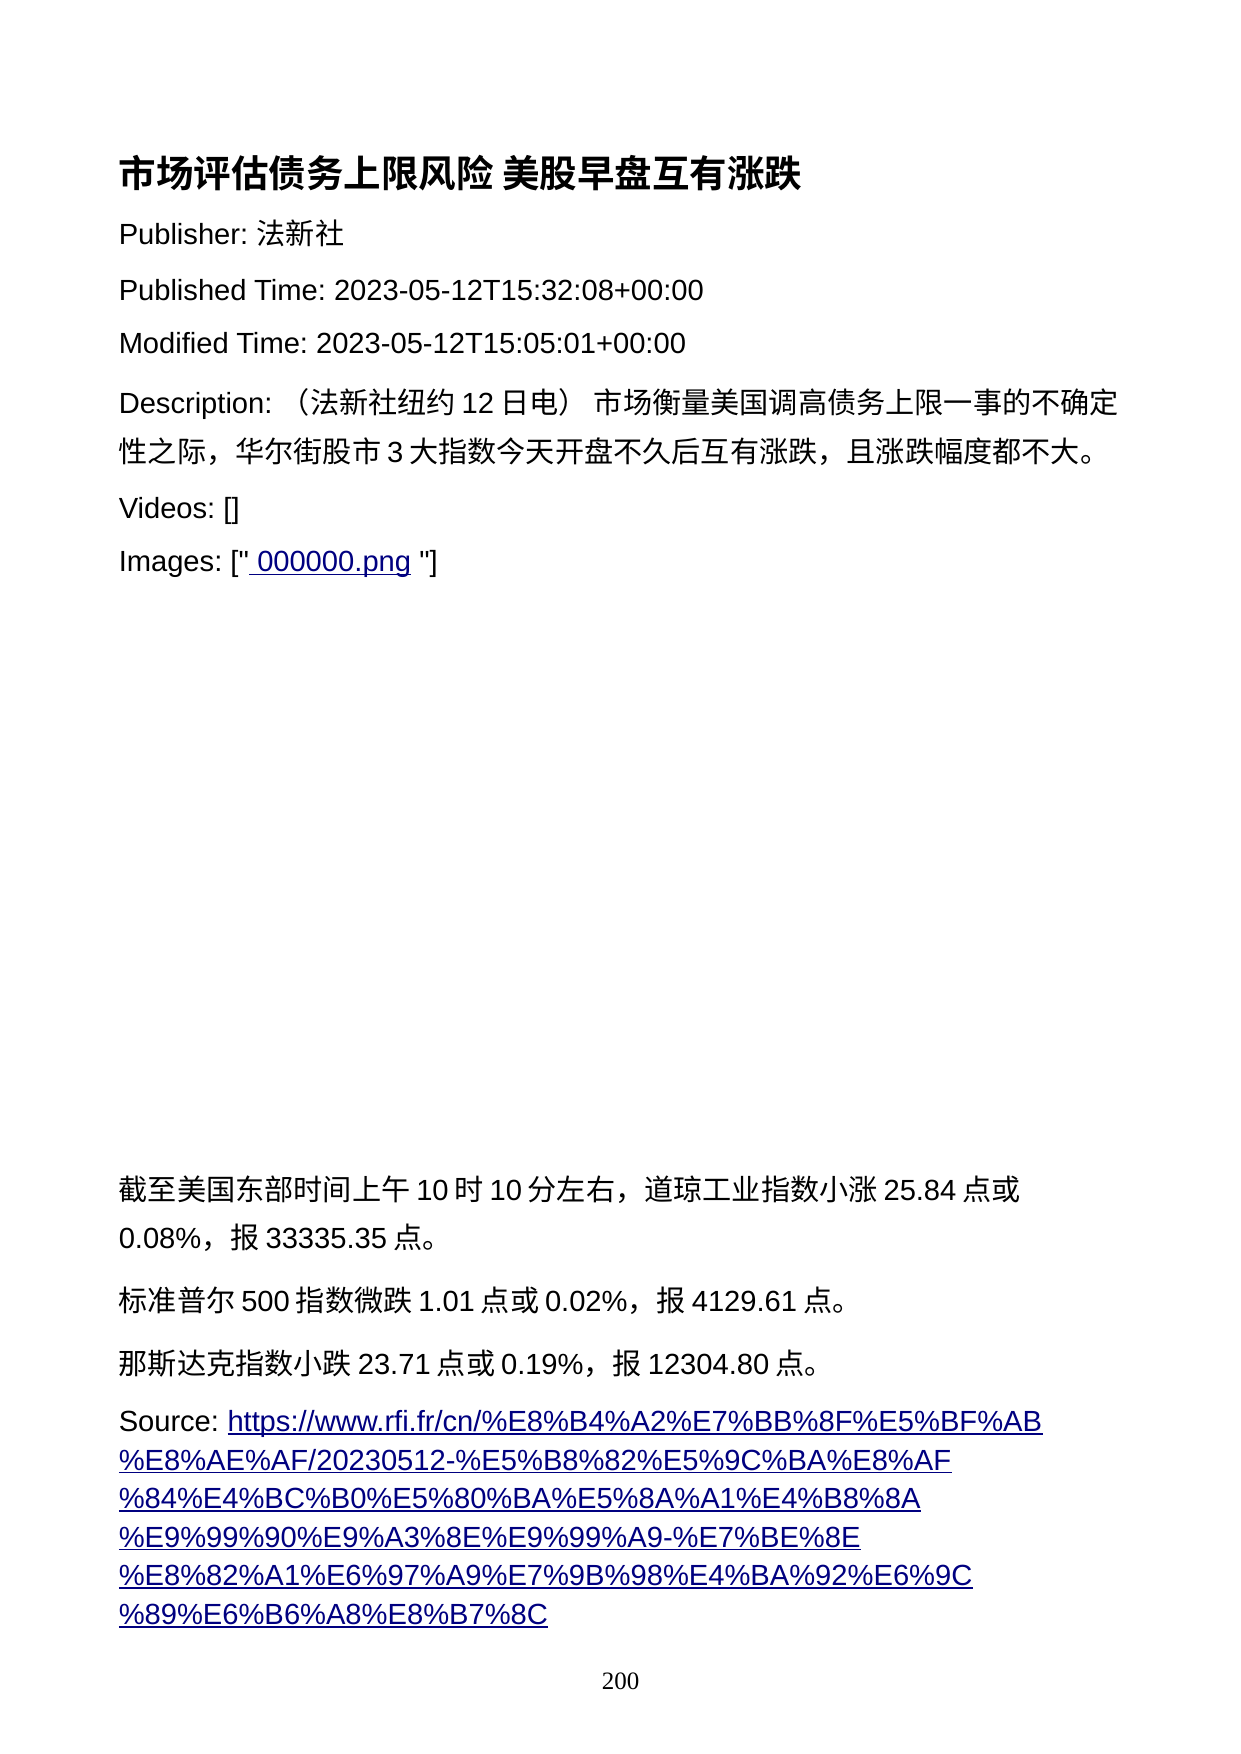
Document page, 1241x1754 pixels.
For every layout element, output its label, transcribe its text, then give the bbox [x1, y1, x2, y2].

text Publisher: 法新社 [118, 210, 1122, 253]
subtitle 市场评估债务上限风险 美股早盘互有涨跌 [118, 143, 1122, 198]
text Videos: [] [118, 491, 1122, 525]
text Modified Time: 2023-05-12T15:05:01+00:00 [118, 327, 1122, 360]
text Images: [" 000000.png "] [118, 544, 1122, 578]
text Published Time: 2023-05-12T15:32:08+00:00 [118, 273, 1122, 307]
text 截至美国东部时间上午10时10分左右，道琼工业指数小涨25.84点或0.08%，报33335.35点。 [118, 1166, 1122, 1257]
text 标准普尔500指数微跌1.01点或0.02%，报4129.61点。 [118, 1278, 1122, 1320]
text 那斯达克指数小跌23.71点或0.19%，报12304.80点。 [118, 1341, 1122, 1383]
text Source: https://www.rfi.fr/cn/%E8%B4%A2%E7%BB%8F%E5%BF%AB%E8%AE%AF/20230512-%E5%B8%82%E5%9C%BA%E8%AF%84%E4%BC%B0%E5%80%BA%E5%8A%A1%E4%B8%8A%E9%99%90%E9%A3%8E%E9%99%A9-%E7%BE%8E%E8%82%A1%E6%97%A9%E7%9B%98%E4%BA%92%E6%9C%89%E6%B6%A8%E8%B7%8C [118, 1404, 1122, 1630]
text Description: （法新社纽约12日电） 市场衡量美国调高债务上限一事的不确定性之际，华尔街股市3大指数今天开盘不久后互有涨跌，且涨跌幅度都不大。 [118, 380, 1122, 471]
